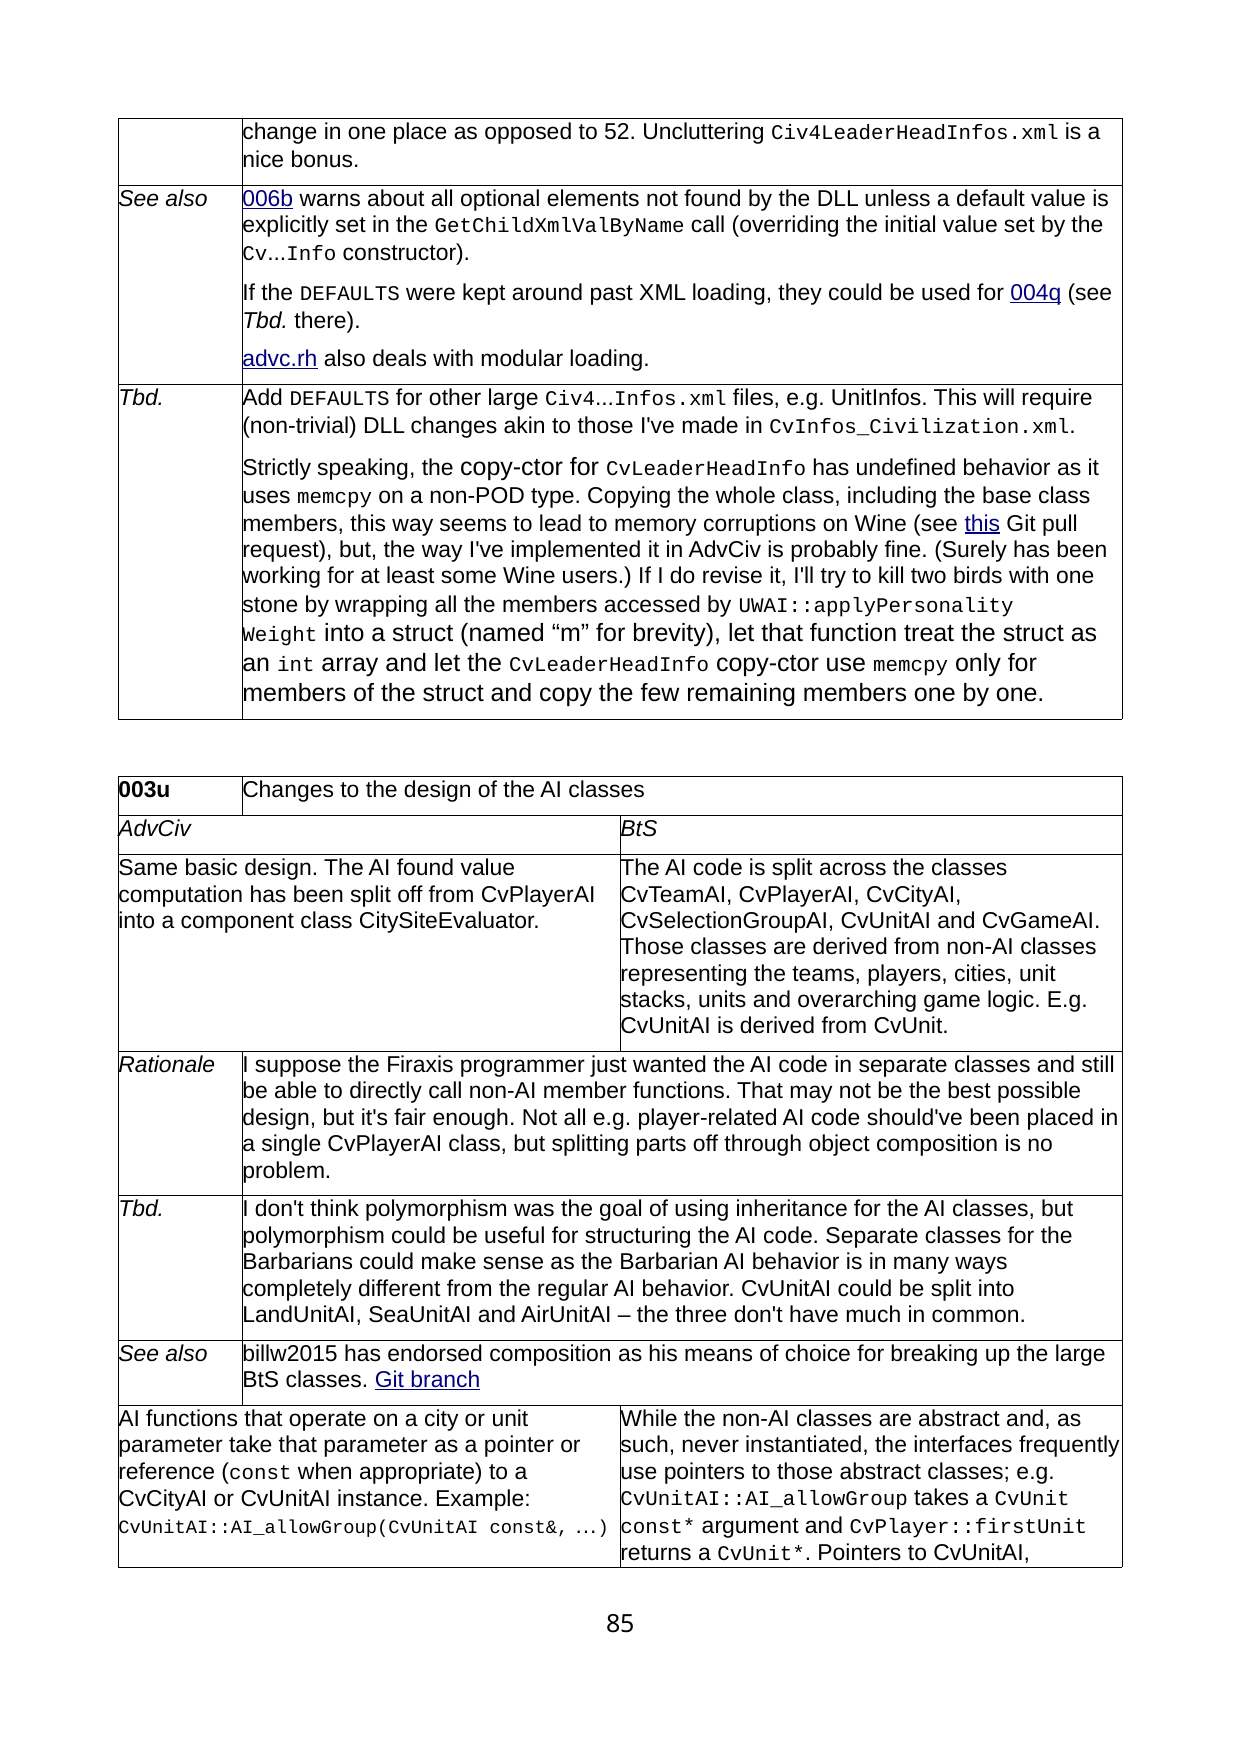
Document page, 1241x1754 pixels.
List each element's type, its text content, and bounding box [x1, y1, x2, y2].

table_cell The AI code is split across the classes CvTeamAI, CvPlayerAI, CvCityAI, CvSelectionGroupAI, CvUnitAI and CvGameAI. Those classes are derived from non-AI classes representing the teams, players, cities, unit stacks, units and overarching game logic. E.g. CvUnitAI is derived from CvUnit. [621, 855, 1122, 1051]
table_cell Same basic design. The AI found value computation has been split off from CvPlayerAI into a component class CitySiteEvaluator. [119, 855, 620, 1051]
table_cell I don't think polymorphism was the goal of using inheritance for the AI classes, but polymorphism could be useful for structuring the AI code. Separate classes for the Barbarians could make sense as the Barbarian AI behavior is in many ways completely different from the regular AI behavior. CvUnitAI could be split into LandUnitAI, SeaUnitAI and AirUnitAI – the three don't have much in common. [243, 1196, 1122, 1339]
table_cell Tbd. [119, 385, 242, 719]
table_cell See also [119, 1341, 242, 1405]
table_cell Rationale [119, 1052, 242, 1195]
table_cell [119, 119, 242, 185]
table_cell I suppose the Firaxis programmer just wanted the AI code in separate classes and still be able to directly call non-AI member functions. That may not be the best possible design, but it's fair enough. Not all e.g. player-related AI code should've been placed in a single CvPlayerAI class, but splitting parts off through object composition is no problem. [243, 1052, 1122, 1195]
table_cell billw2015 has endorsed composition as his means of choice for breaking up the large BtS classes. Git branch [243, 1341, 1122, 1405]
table_cell 006b warns about all optional elements not found by the DLL unless a default value is explicitly set in the GetChildXmlValByName call (overriding the initial value set by the Cv...Info constructor). If the DEFAULTS were kept around past XML loading, they could be used for 004q (see Tbd. there). advc.rh also deals with modular loading. [243, 186, 1122, 384]
table_cell AI functions that operate on a city or unit parameter take that parameter as a pointer or reference (const when appropriate) to a CvCityAI or CvUnitAI instance. Example: CvUnitAI::AI_allowGroup(CvUnitAI const&, …) [119, 1406, 620, 1567]
table_cell BtS [621, 816, 1122, 854]
table_cell While the non-AI classes are abstract and, as such, never instantiated, the interfaces frequently use pointers to those abstract classes; e.g. CvUnitAI::AI_allowGroup takes a CvUnit const* argument and CvPlayer::firstUnit returns a CvUnit*. Pointers to CvUnitAI, [621, 1406, 1122, 1567]
table_cell Add DEFAULTS for other large Civ4...Infos.xml files, e.g. UnitInfos. This will require (non-trivial) DLL changes akin to those I've made in CvInfos_Civilization.xml. Strictly speaking, the copy-ctor for CvLeaderHeadInfo has undefined behavior as it uses memcpy on a non-POD type. Copying the whole class, including the base class members, this way seems to lead to memory corruptions on Wine (see this Git pull request), but, the way I've implemented it in AdvCiv is probably fine. (Surely has been working for at least some Wine users.) If I do revise it, I'll try to kill two birds with one stone by wrapping all the members accessed by UWAI::applyPersonality Weight into a struct (named “m” for brevity), let that function treat the struct as an int array and let the CvLeaderHeadInfo copy-ctor use memcpy only for members of the struct and copy the few remaining members one by one. [243, 385, 1122, 719]
table_cell Tbd. [119, 1196, 242, 1339]
table_header Changes to the design of the AI classes [243, 777, 1122, 815]
table_header 003u [119, 777, 242, 815]
table_cell See also [119, 186, 242, 384]
table_cell change in one place as opposed to 52. Uncluttering Civ4LeaderHeadInfos.xml is a nice bonus. [243, 119, 1122, 185]
table_cell AdvCiv [119, 816, 620, 854]
